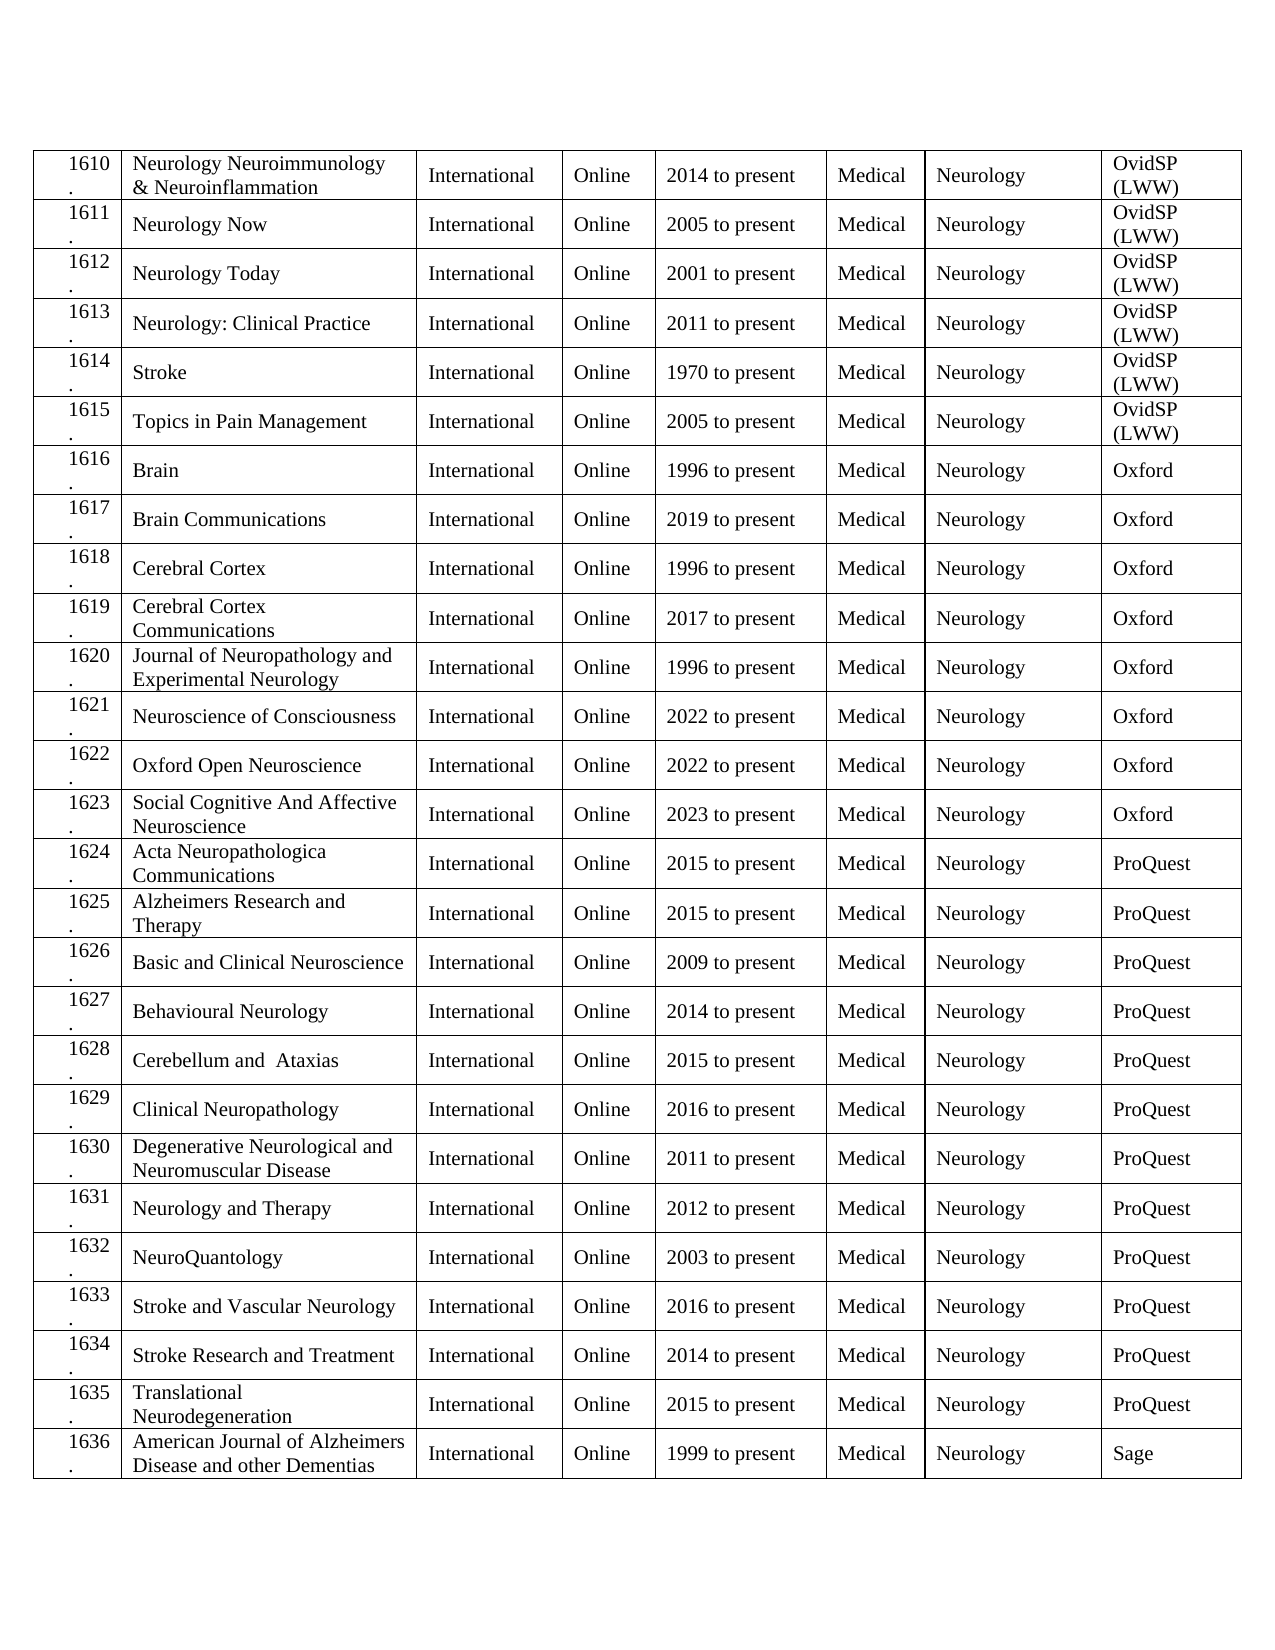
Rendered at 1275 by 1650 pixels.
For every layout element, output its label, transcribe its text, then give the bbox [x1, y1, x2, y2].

table_cell International [417, 1429, 562, 1477]
table_cell [34, 348, 121, 396]
table_cell 2022 to present [656, 692, 826, 740]
table_cell OvidSP (LWW) [1102, 397, 1241, 445]
table_cell 2022 to present [656, 741, 826, 789]
table_cell Neurology [926, 889, 1101, 937]
table_cell 2014 to present [656, 1331, 826, 1379]
table_cell Brain Communications [122, 495, 416, 543]
table_cell 2015 to present [656, 1380, 826, 1428]
table_cell Online [563, 1331, 655, 1379]
table_cell 2017 to present [656, 594, 826, 642]
table_cell Online [563, 495, 655, 543]
table_cell Neurology and Therapy [122, 1184, 416, 1232]
table_cell Medical [827, 643, 924, 691]
table_cell Medical [827, 839, 924, 887]
table_cell 2015 to present [656, 839, 826, 887]
table_cell [34, 1331, 121, 1379]
table_cell International [417, 1184, 562, 1232]
table_cell Neurology [926, 790, 1101, 838]
table_cell ProQuest [1102, 938, 1241, 986]
table_cell ProQuest [1102, 1331, 1241, 1379]
table_cell ProQuest [1102, 1085, 1241, 1133]
table_cell 2003 to present [656, 1233, 826, 1281]
table_cell International [417, 938, 562, 986]
table_cell Online [563, 889, 655, 937]
table_cell Medical [827, 446, 924, 494]
table_cell [34, 1233, 121, 1281]
table_cell [34, 1134, 121, 1182]
table_cell ProQuest [1102, 1134, 1241, 1182]
table_cell 2011 to present [656, 299, 826, 347]
table_cell Medical [827, 1233, 924, 1281]
table_cell ProQuest [1102, 1380, 1241, 1428]
table_cell 1996 to present [656, 544, 826, 592]
table_cell OvidSP (LWW) [1102, 348, 1241, 396]
table_cell Medical [827, 1429, 924, 1477]
table_cell International [417, 1036, 562, 1084]
table_cell Neurology [926, 495, 1101, 543]
table_cell [34, 1429, 121, 1477]
table_cell Medical [827, 1085, 924, 1133]
table_cell Cerebellum and Ataxias [122, 1036, 416, 1084]
table_cell 2005 to present [656, 397, 826, 445]
table_cell International [417, 1282, 562, 1330]
table_cell International [417, 1331, 562, 1379]
table_cell International [417, 151, 562, 199]
table_cell 1999 to present [656, 1429, 826, 1477]
table_cell Online [563, 1429, 655, 1477]
table_cell Neurology Today [122, 249, 416, 297]
table_cell Medical [827, 1282, 924, 1330]
table_cell Clinical Neuropathology [122, 1085, 416, 1133]
table_cell Online [563, 1085, 655, 1133]
table_cell Neurology Neuroimmunology & Neuroinflammation [122, 151, 416, 199]
table_cell Journal of Neuropathology and Experimental Neurology [122, 643, 416, 691]
table_cell Alzheimers Research and Therapy [122, 889, 416, 937]
table_cell Oxford [1102, 741, 1241, 789]
table_cell International [417, 446, 562, 494]
table_cell Neurology [926, 643, 1101, 691]
table_cell Topics in Pain Management [122, 397, 416, 445]
table_cell Online [563, 938, 655, 986]
table_cell Brain [122, 446, 416, 494]
table_cell Oxford [1102, 643, 1241, 691]
table_cell 2014 to present [656, 151, 826, 199]
table_cell Online [563, 839, 655, 887]
table_cell Online [563, 397, 655, 445]
table_cell Online [563, 151, 655, 199]
table_cell Neurology [926, 1184, 1101, 1232]
table_cell Cerebral Cortex Communications [122, 594, 416, 642]
table_cell Neurology [926, 1331, 1101, 1379]
table_cell Neurology [926, 1085, 1101, 1133]
table_cell ProQuest [1102, 1184, 1241, 1232]
table_cell Neurology [926, 839, 1101, 887]
table_cell [34, 495, 121, 543]
table_cell Neurology [926, 1380, 1101, 1428]
table_cell Medical [827, 544, 924, 592]
table_cell Medical [827, 151, 924, 199]
table_cell [34, 397, 121, 445]
table_cell Medical [827, 200, 924, 248]
table_cell International [417, 1085, 562, 1133]
table_cell [34, 446, 121, 494]
table_cell Medical [827, 790, 924, 838]
table_cell Neurology: Clinical Practice [122, 299, 416, 347]
table_cell Degenerative Neurological and Neuromuscular Disease [122, 1134, 416, 1182]
table_cell 2014 to present [656, 987, 826, 1035]
table_cell 1996 to present [656, 446, 826, 494]
table_cell International [417, 348, 562, 396]
table_cell Oxford [1102, 495, 1241, 543]
table_cell Sage [1102, 1429, 1241, 1477]
table_cell [34, 938, 121, 986]
table_cell 2015 to present [656, 889, 826, 937]
table_cell Social Cognitive And Affective Neuroscience [122, 790, 416, 838]
table_cell [34, 1184, 121, 1232]
table_cell 2001 to present [656, 249, 826, 297]
table_cell Neurology [926, 544, 1101, 592]
table_cell Translational Neurodegeneration [122, 1380, 416, 1428]
table_cell Neurology [926, 249, 1101, 297]
table_cell Stroke and Vascular Neurology [122, 1282, 416, 1330]
table_cell ProQuest [1102, 1233, 1241, 1281]
table_cell International [417, 1233, 562, 1281]
table_cell [34, 249, 121, 297]
table_cell Online [563, 741, 655, 789]
table_cell Medical [827, 1380, 924, 1428]
table_cell Online [563, 1134, 655, 1182]
table_cell Neuroscience of Consciousness [122, 692, 416, 740]
table_cell [34, 692, 121, 740]
table_cell Cerebral Cortex [122, 544, 416, 592]
table_cell 1970 to present [656, 348, 826, 396]
table_cell OvidSP (LWW) [1102, 200, 1241, 248]
table_cell Neurology [926, 397, 1101, 445]
table_cell Online [563, 643, 655, 691]
table_cell Neurology [926, 151, 1101, 199]
table_cell Neurology [926, 299, 1101, 347]
table_cell OvidSP (LWW) [1102, 151, 1241, 199]
table_cell Medical [827, 692, 924, 740]
table_cell International [417, 594, 562, 642]
table_cell Medical [827, 397, 924, 445]
table_cell [34, 544, 121, 592]
table_cell 2005 to present [656, 200, 826, 248]
table_cell [34, 643, 121, 691]
table_cell Medical [827, 249, 924, 297]
table_cell [34, 594, 121, 642]
table_cell Oxford Open Neuroscience [122, 741, 416, 789]
table_cell OvidSP (LWW) [1102, 249, 1241, 297]
table_cell International [417, 790, 562, 838]
table_cell Neurology [926, 741, 1101, 789]
table_cell Online [563, 1380, 655, 1428]
table_cell Oxford [1102, 790, 1241, 838]
table_cell Behavioural Neurology [122, 987, 416, 1035]
table_cell Stroke [122, 348, 416, 396]
table_cell [34, 1380, 121, 1428]
table_cell Medical [827, 938, 924, 986]
table_cell Online [563, 1184, 655, 1232]
table_cell Neurology [926, 987, 1101, 1035]
table_cell Online [563, 1233, 655, 1281]
table_cell ProQuest [1102, 839, 1241, 887]
table_cell International [417, 200, 562, 248]
table_cell International [417, 1380, 562, 1428]
table_cell [34, 987, 121, 1035]
table_cell International [417, 495, 562, 543]
table_cell NeuroQuantology [122, 1233, 416, 1281]
table_cell [34, 839, 121, 887]
table_cell Medical [827, 1184, 924, 1232]
table_cell Online [563, 594, 655, 642]
table_cell International [417, 1134, 562, 1182]
table_cell Neurology Now [122, 200, 416, 248]
table_cell Medical [827, 348, 924, 396]
table_cell Online [563, 299, 655, 347]
table_cell Medical [827, 741, 924, 789]
table_cell Neurology [926, 348, 1101, 396]
table_cell International [417, 889, 562, 937]
table_cell American Journal of Alzheimers Disease and other Dementias [122, 1429, 416, 1477]
table_cell International [417, 692, 562, 740]
table_cell Neurology [926, 1429, 1101, 1477]
table_cell International [417, 249, 562, 297]
table_cell 2016 to present [656, 1282, 826, 1330]
table_cell Online [563, 348, 655, 396]
table_cell Medical [827, 889, 924, 937]
table_cell Neurology [926, 200, 1101, 248]
table_cell 2012 to present [656, 1184, 826, 1232]
table_cell [34, 299, 121, 347]
table_cell Stroke Research and Treatment [122, 1331, 416, 1379]
table_cell 2015 to present [656, 1036, 826, 1084]
table_cell Oxford [1102, 544, 1241, 592]
table_cell [34, 151, 121, 199]
table_cell [34, 889, 121, 937]
table_cell Medical [827, 299, 924, 347]
table_cell Oxford [1102, 692, 1241, 740]
table_cell Online [563, 692, 655, 740]
table_cell Neurology [926, 594, 1101, 642]
table_cell ProQuest [1102, 1036, 1241, 1084]
table_cell [34, 741, 121, 789]
table_cell 2016 to present [656, 1085, 826, 1133]
table_cell [34, 1085, 121, 1133]
table_cell Neurology [926, 1282, 1101, 1330]
table_cell Online [563, 200, 655, 248]
table_cell 2009 to present [656, 938, 826, 986]
table_cell International [417, 741, 562, 789]
table_cell 2019 to present [656, 495, 826, 543]
table_cell International [417, 544, 562, 592]
table_cell Oxford [1102, 446, 1241, 494]
table_cell Online [563, 249, 655, 297]
table_cell 2023 to present [656, 790, 826, 838]
table_cell Online [563, 1036, 655, 1084]
table_cell International [417, 643, 562, 691]
table_cell International [417, 397, 562, 445]
table_cell Medical [827, 1331, 924, 1379]
table_cell Medical [827, 594, 924, 642]
table_cell International [417, 987, 562, 1035]
table_cell Online [563, 790, 655, 838]
table_cell 2011 to present [656, 1134, 826, 1182]
table_cell Medical [827, 987, 924, 1035]
table_cell International [417, 839, 562, 887]
table_cell ProQuest [1102, 1282, 1241, 1330]
table_cell ProQuest [1102, 987, 1241, 1035]
table_cell [34, 1036, 121, 1084]
table_cell [34, 1282, 121, 1330]
table_cell Neurology [926, 938, 1101, 986]
table_cell Oxford [1102, 594, 1241, 642]
table_cell Online [563, 544, 655, 592]
table_cell Neurology [926, 1134, 1101, 1182]
table_cell Acta Neuropathologica Communications [122, 839, 416, 887]
table_cell Neurology [926, 1233, 1101, 1281]
table_cell Basic and Clinical Neuroscience [122, 938, 416, 986]
table_cell Online [563, 1282, 655, 1330]
table_cell ProQuest [1102, 889, 1241, 937]
table_cell Neurology [926, 446, 1101, 494]
table_cell International [417, 299, 562, 347]
table_cell Neurology [926, 1036, 1101, 1084]
table_cell 1996 to present [656, 643, 826, 691]
table_cell [34, 200, 121, 248]
table_cell Online [563, 446, 655, 494]
table_cell Medical [827, 495, 924, 543]
table_cell Medical [827, 1036, 924, 1084]
table_cell Online [563, 987, 655, 1035]
table_cell Neurology [926, 692, 1101, 740]
table_cell [34, 790, 121, 838]
table_cell OvidSP (LWW) [1102, 299, 1241, 347]
table_cell Medical [827, 1134, 924, 1182]
